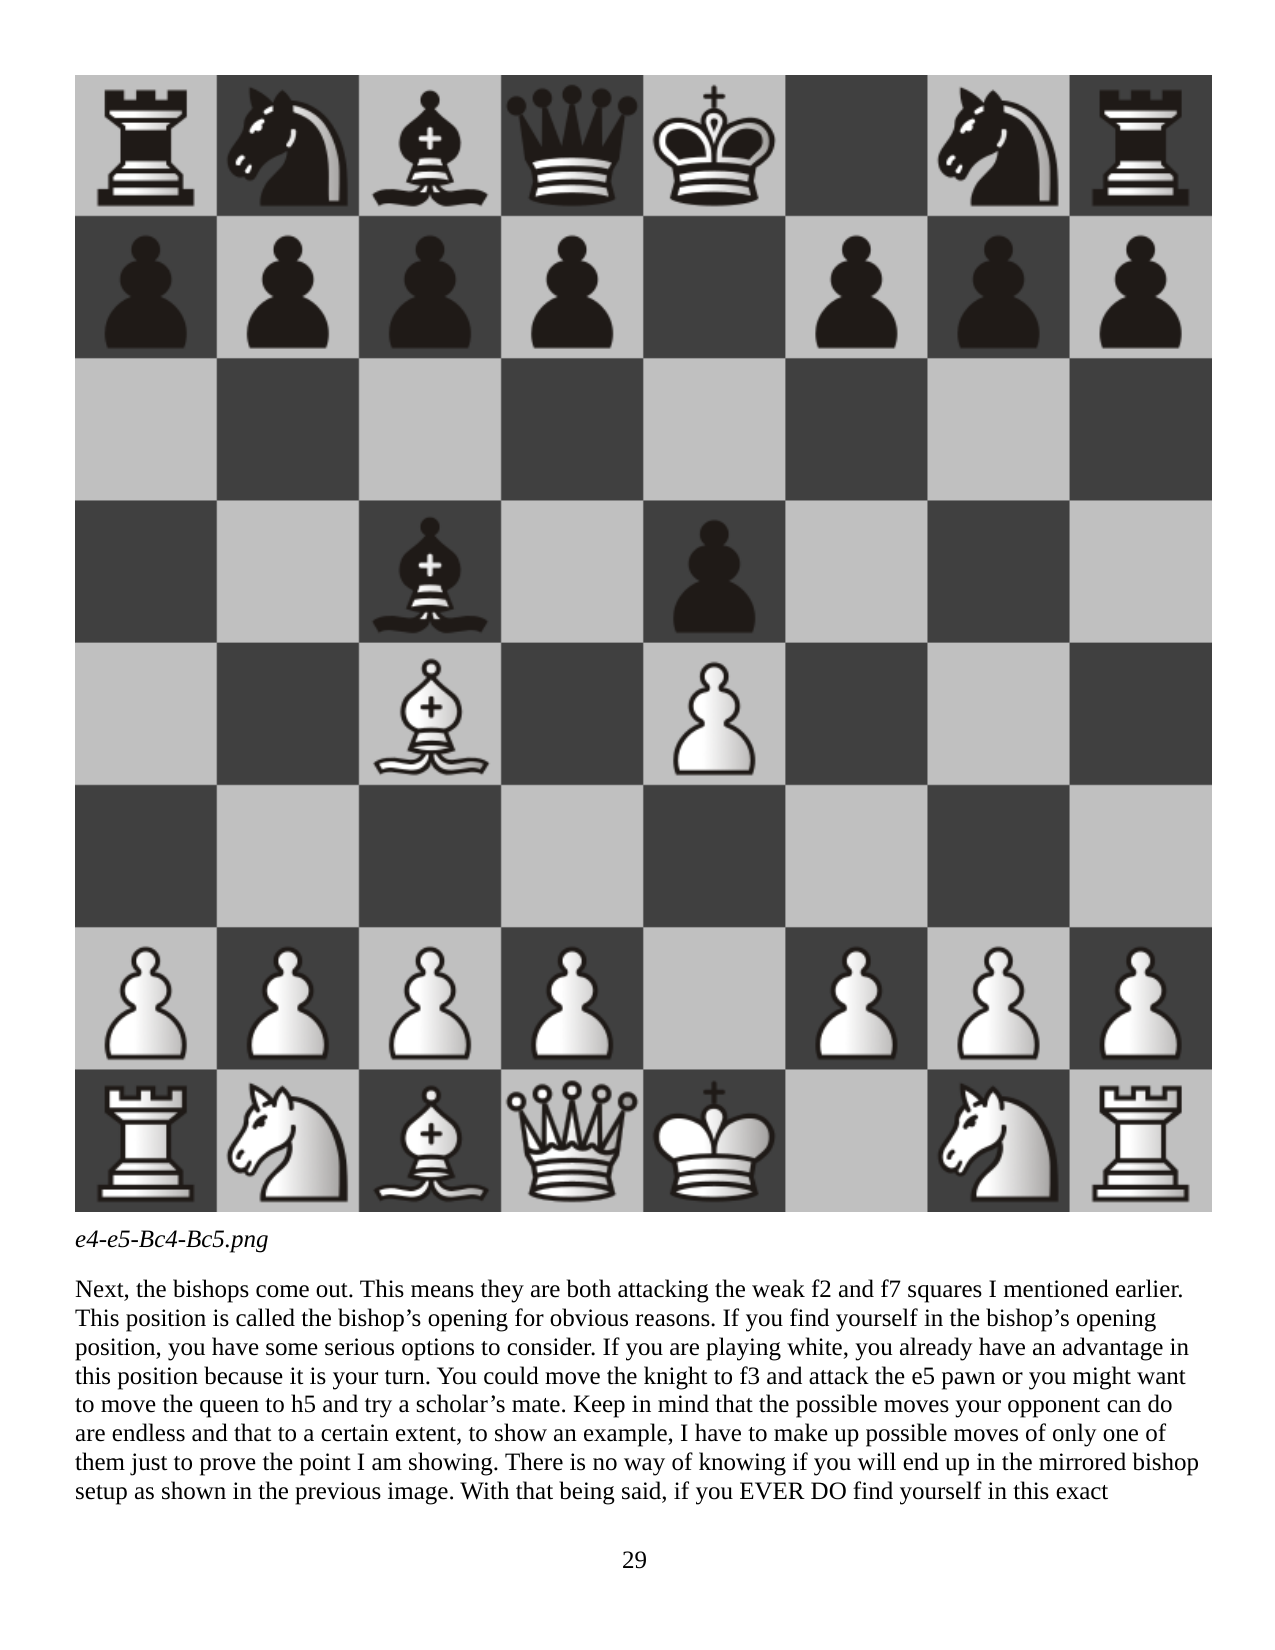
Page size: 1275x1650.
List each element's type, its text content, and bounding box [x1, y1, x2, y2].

text Next, the bishops come out. This means they are both attacking the weak f2 and f7 squares I mentioned earlier. This position is called the bishop’s opening for obvious reasons. If you find yourself in the bishop’s opening position, you have some serious options to consider. If you are playing white, you already have an advantage in this position because it is your turn. You could move the knight to f3 and attack the e5 pawn or you might want to move the queen to h5 and try a scholar’s mate. Keep in mind that the possible moves your opponent can do are endless and that to a certain extent, to show an example, I have to make up possible moves of only one of them just to prove the point I am showing. There is no way of knowing if you will end up in the mirrored bishop setup as shown in the previous image. With that being said, if you EVER DO find yourself in this exact [75, 1274, 1200, 1504]
picture [75, 75, 1212, 1212]
text e4-e5-Bc4-Bc5.png [75, 1224, 1200, 1253]
